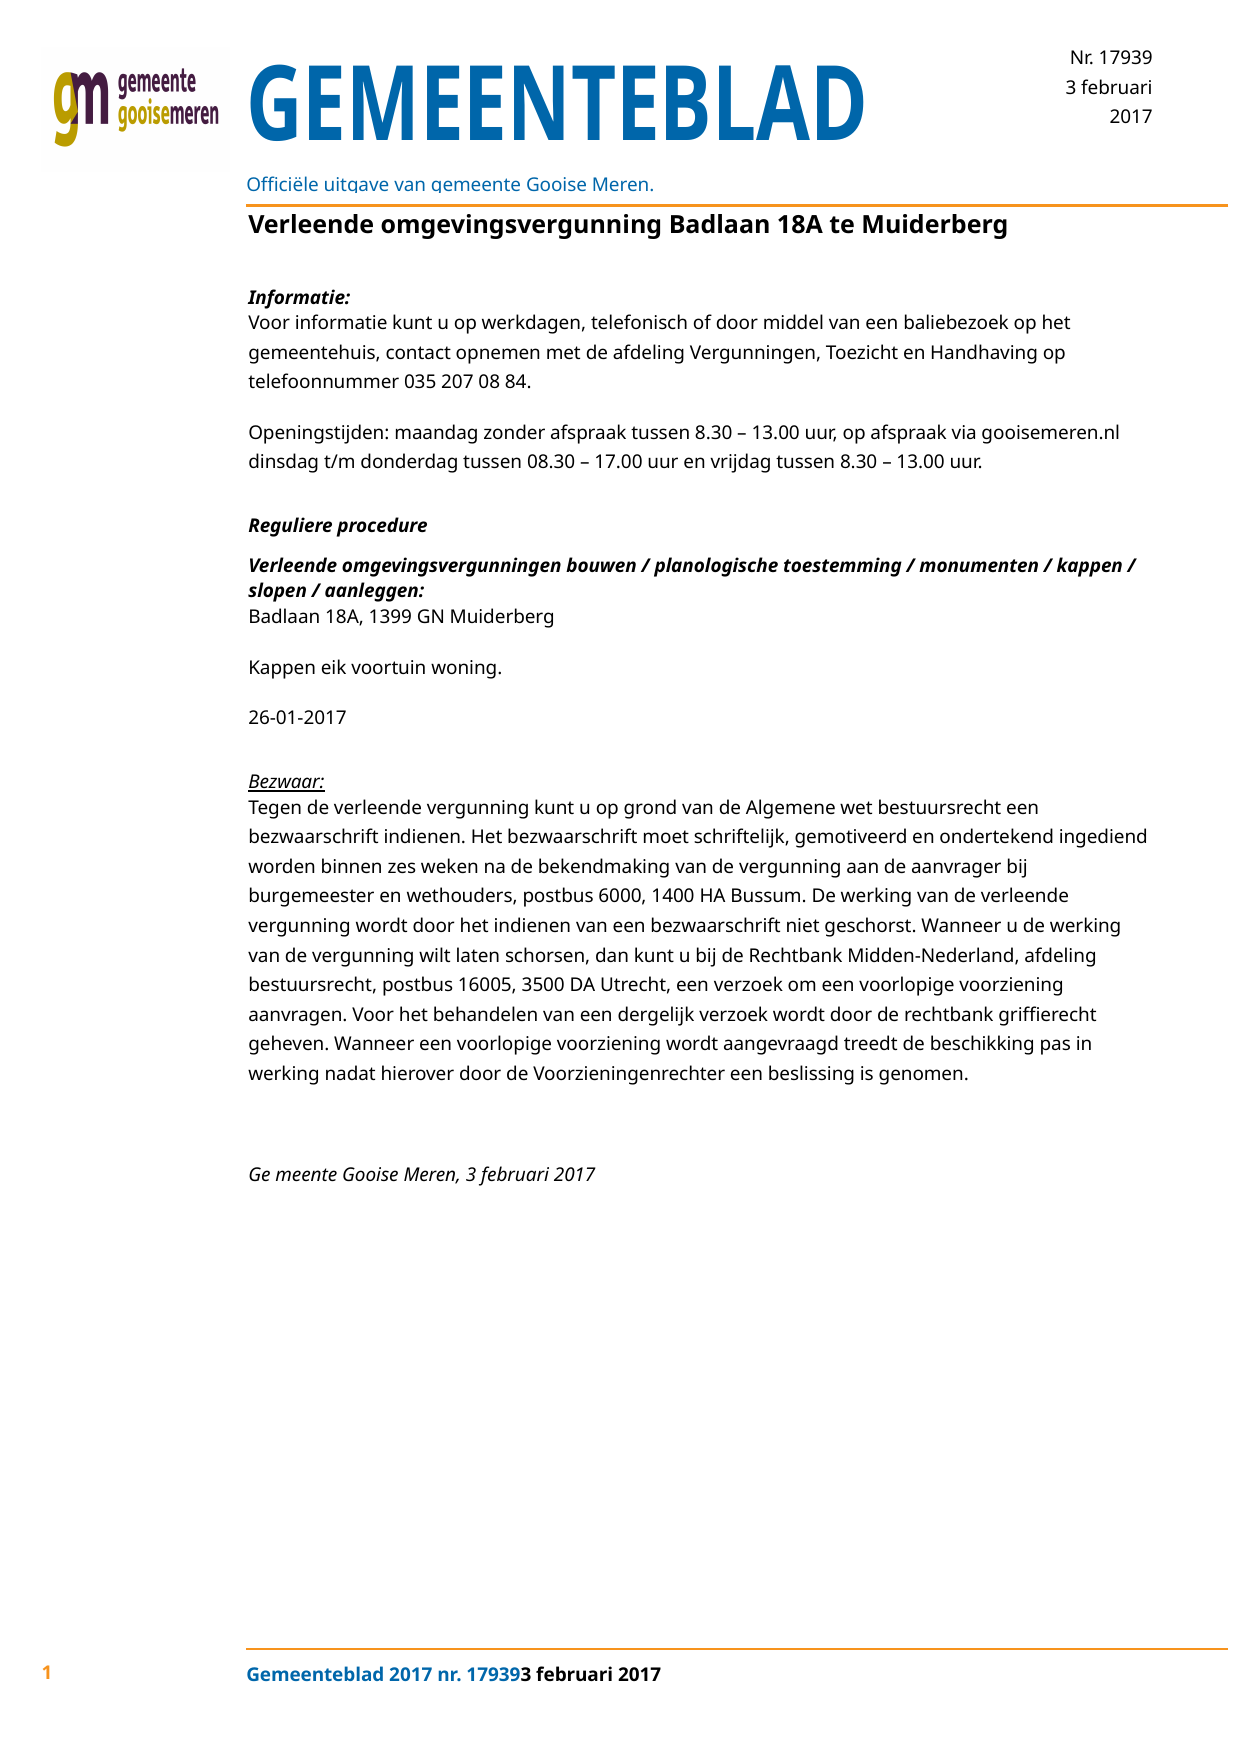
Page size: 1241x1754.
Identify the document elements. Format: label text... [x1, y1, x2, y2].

text Kappen eik voortuin woning. [248, 654, 1152, 679]
text Badlaan 18A, 1399 GN Muiderberg [248, 603, 1152, 629]
text Verleende omgevingsvergunning Badlaan 18A te Muiderberg [248, 207, 1152, 241]
text 26-01-2017 [248, 704, 1152, 730]
text Verleende omgevingsvergunningen bouwen / planologische toestemming / monumenten / kappen / slopen / aanleggen: [248, 552, 1152, 603]
text Tegen de verleende vergunning kunt u op grond van de Algemene wet bestuursrecht een bezwaarschrift indienen. Het bezwaarschrift moet schriftelijk, gemotiveerd en ondertekend ingediend worden binnen zes weken na de bekendmaking van de vergunning aan de aanvrager bij burgemeester en wethouders, postbus 6000, 1400 HA Bussum. De werking van de verleende vergunning wordt door het indienen van een bezwaarschrift niet geschorst. Wanneer u de werking van de vergunning wilt laten schorsen, dan kunt u bij de Rechtbank Midden-Nederland, afdeling bestuursrecht, postbus 16005, 3500 DA Utrecht, een verzoek om een voorlopige voorziening aanvragen. Voor het behandelen van een dergelijk verzoek wordt door de rechtbank griffierecht geheven. Wanneer een voorlopige voorziening wordt aangevraagd treedt de beschikking pas in werking nadat hierover door de Voorzieningenrechter een beslissing is genomen. [248, 794, 1152, 1086]
text Informatie: [248, 284, 1152, 309]
text Ge meente Gooise Meren, 3 februari 2017 [248, 1161, 1152, 1187]
text Openingstijden: maandag zonder afspraak tussen 8.30 – 13.00 uur, op afspraak via gooisemeren.nl dinsdag t/m donderdag tussen 08.30 – 17.00 uur en vrijdag tussen 8.30 – 13.00 uur. [248, 419, 1152, 474]
text Reguliere procedure [248, 513, 1152, 538]
text Bezwaar: [248, 768, 1152, 794]
picture [41, 47, 231, 172]
text Voor informatie kunt u op werkdagen, telefonisch of door middel van een baliebezoek op het gemeentehuis, contact opnemen met de afdeling Vergunningen, Toezicht en Handhaving op telefoonnummer 035 207 08 84. [248, 309, 1152, 394]
